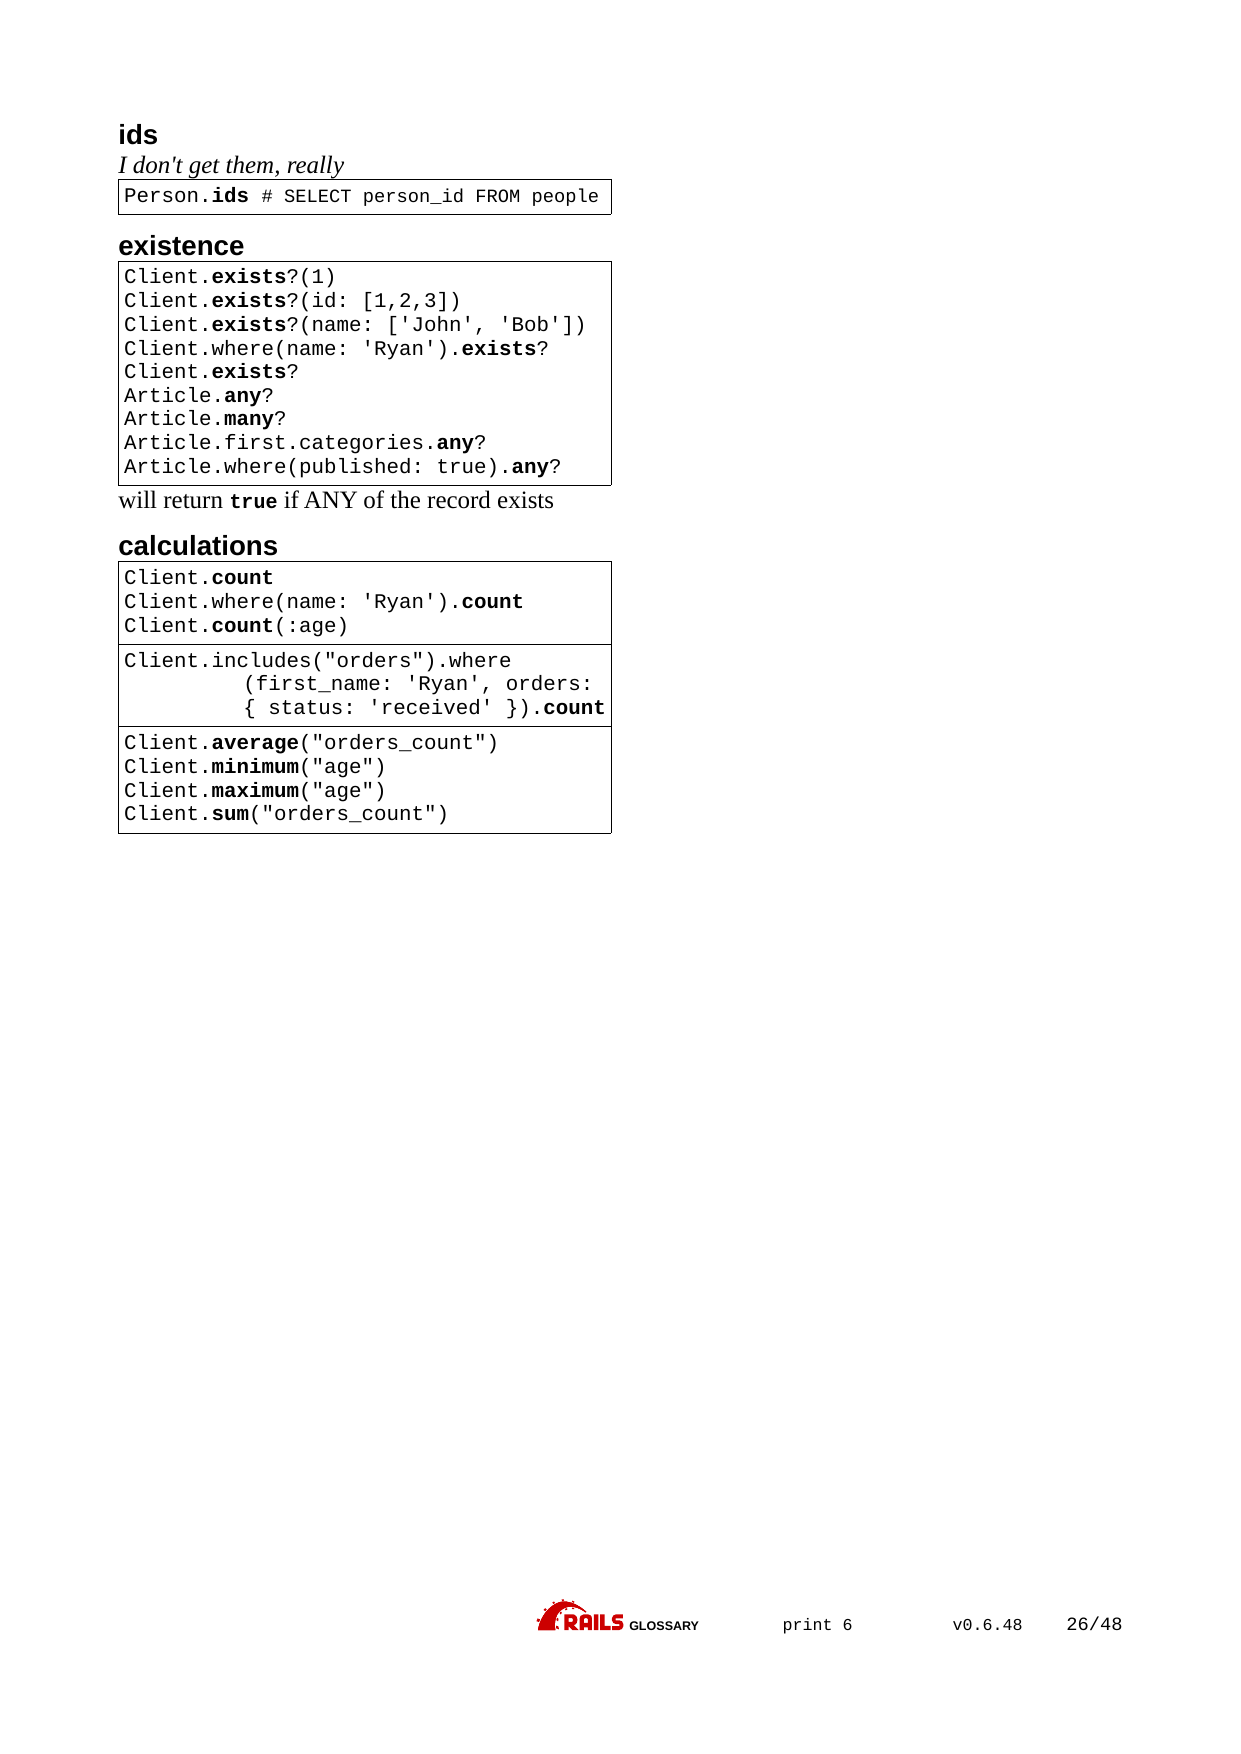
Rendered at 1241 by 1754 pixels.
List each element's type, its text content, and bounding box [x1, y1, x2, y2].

table_header Client.exists?(1) Client.exists?(id: [1,2,3]) Client.exists?(name: ['John', 'Bob']) Client.where(name: 'Ryan').exists? Client.exists? Article.any? Article.many? Article.first.categories.any? Article.where(published: true).any? [119, 262, 611, 485]
subtitle ids [118, 118, 611, 150]
text I don't get them, really [118, 150, 611, 179]
table_cell Client.average("orders_count") Client.minimum("age") Client.maximum("age") Client.sum("orders_count") [119, 727, 611, 833]
subtitle calculations [118, 529, 611, 561]
table_cell Client.includes("orders").where (first_name: 'Ryan', orders: { status: 'received' }).count [119, 645, 611, 726]
table_header Client.count Client.where(name: 'Ryan').count Client.count(:age) [119, 562, 611, 644]
table_header Person.ids # SELECT person_id FROM people [119, 180, 611, 214]
subtitle existence [118, 229, 611, 261]
text will return true if ANY of the record exists [118, 486, 611, 515]
